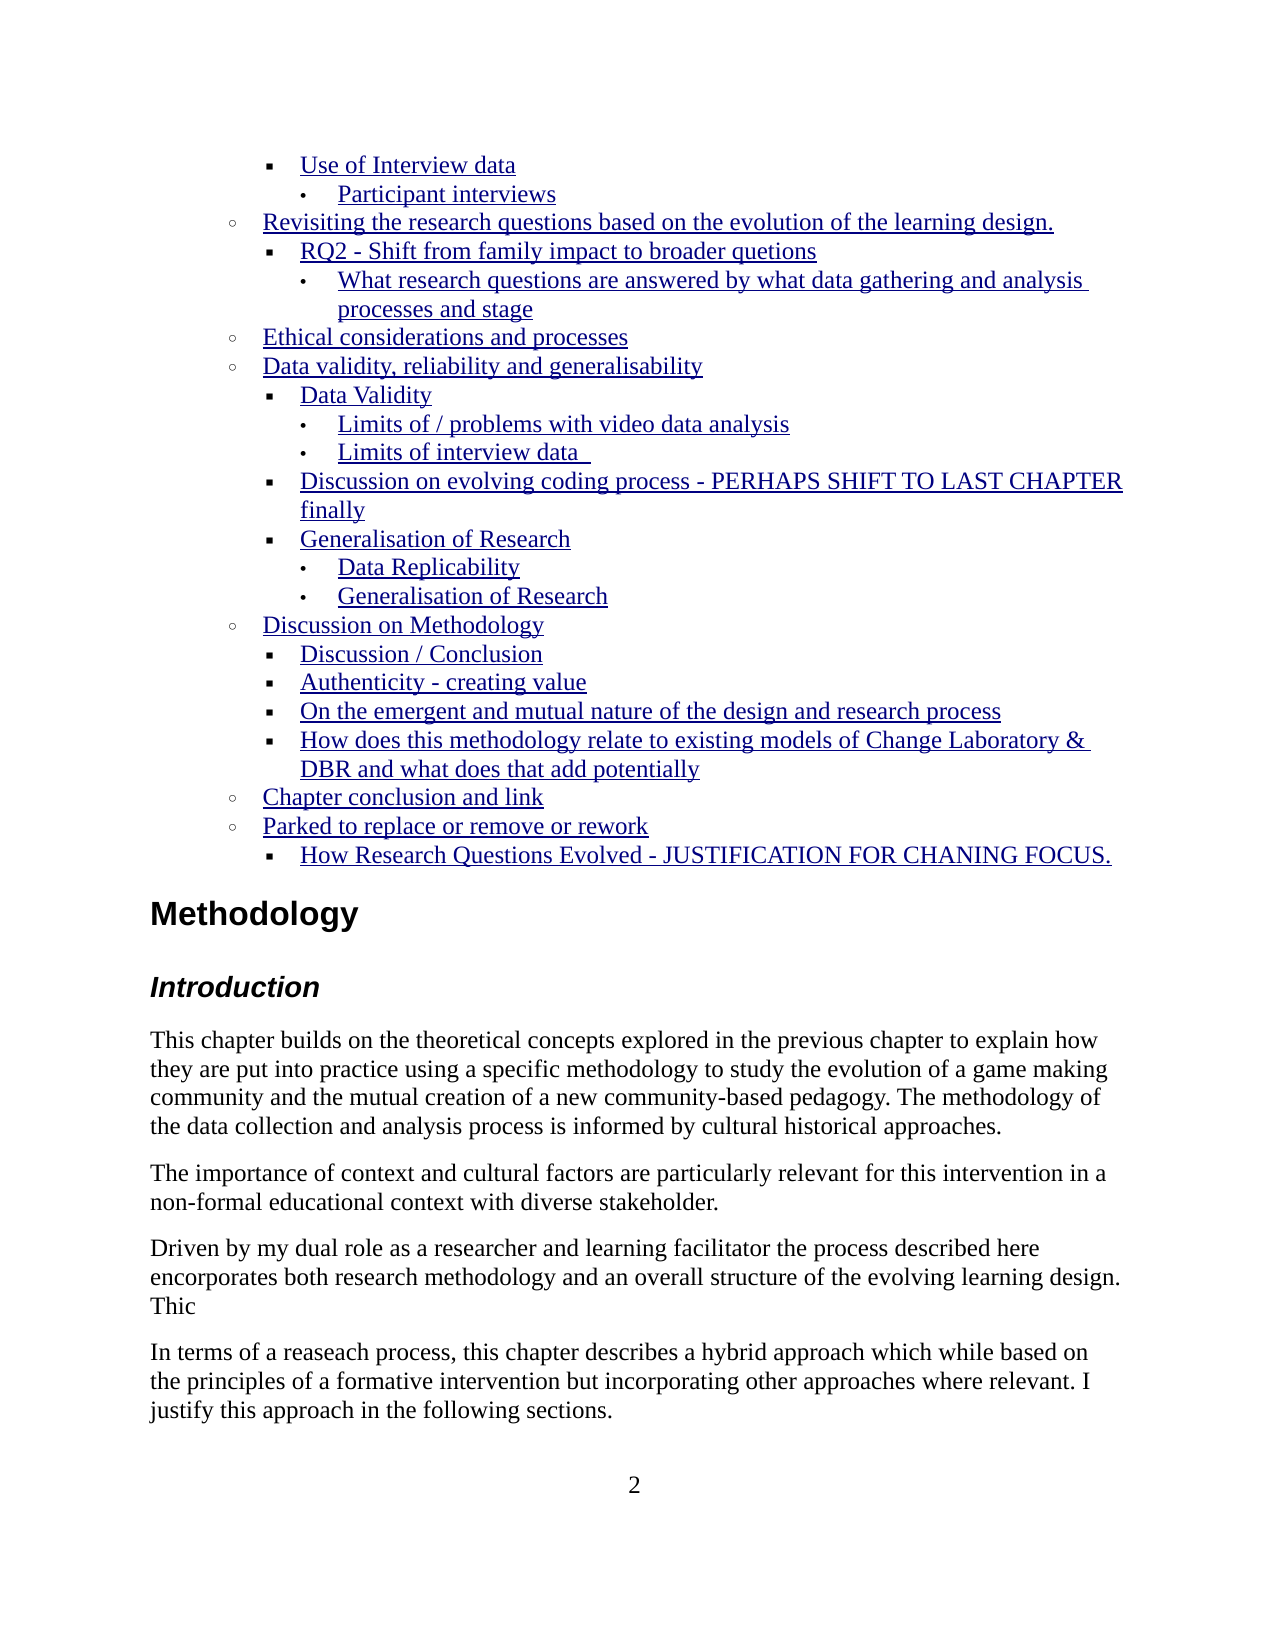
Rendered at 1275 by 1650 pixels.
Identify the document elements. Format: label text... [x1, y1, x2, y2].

list Chapter conclusion and link [225, 782, 1125, 811]
list Generalisation of Research [300, 581, 1125, 610]
list On the emergent and mutual nature of the design and research process [262, 696, 1125, 725]
text This chapter builds on the theoretical concepts explored in the previous chapter to explain how they are put into practice using a specific methodology to study the evolution of a game making community and the mutual creation of a new community-based pedagogy. The methodology of the data collection and analysis process is informed by cultural historical approaches. [150, 1025, 1125, 1140]
list Data Validity [262, 380, 1125, 409]
list Discussion on evolving coding process - PERHAPS SHIFT TO LAST CHAPTER finally [262, 466, 1125, 524]
list Discussion on Methodology [225, 610, 1125, 639]
list How Research Questions Evolved - JUSTIFICATION FOR CHANING FOCUS. [262, 840, 1125, 869]
text In terms of a reaseach process, this chapter describes a hybrid approach which while based on the principles of a formative intervention but incorporating other approaches where relevant. I justify this approach in the following sections. [150, 1337, 1125, 1424]
list Parked to replace or remove or rework [225, 811, 1125, 840]
list RQ2 - Shift from family impact to broader quetions [262, 236, 1125, 265]
list Data validity, reliability and generalisability [225, 351, 1125, 380]
list What research questions are answered by what data gathering and analysis processes and stage [300, 265, 1125, 322]
subtitle Methodology [150, 894, 1125, 932]
list How does this methodology relate to existing models of Change Laboratory & DBR and what does that add potentially [262, 725, 1125, 782]
text The importance of context and cultural factors are particularly relevant for this intervention in a non-formal educational context with diverse stakeholder. [150, 1158, 1125, 1215]
list Generalisation of Research [262, 524, 1125, 552]
list Discussion / Conclusion [262, 639, 1125, 667]
subtitle Introduction [150, 970, 1125, 1003]
list Participant interviews [300, 179, 1125, 207]
text Driven by my dual role as a researcher and learning facilitator the process described here encorporates both research methodology and an overall structure of the evolving learning design. Thic [150, 1233, 1125, 1319]
list Use of Interview data [262, 150, 1125, 179]
list Limits of interview data_ [300, 437, 1125, 466]
list Data Replicability [300, 552, 1125, 581]
list Revisiting the research questions based on the evolution of the learning design. [225, 207, 1125, 236]
list Authenticity - creating value [262, 667, 1125, 696]
list Ethical considerations and processes [225, 322, 1125, 351]
list Limits of / problems with video data analysis [300, 409, 1125, 437]
